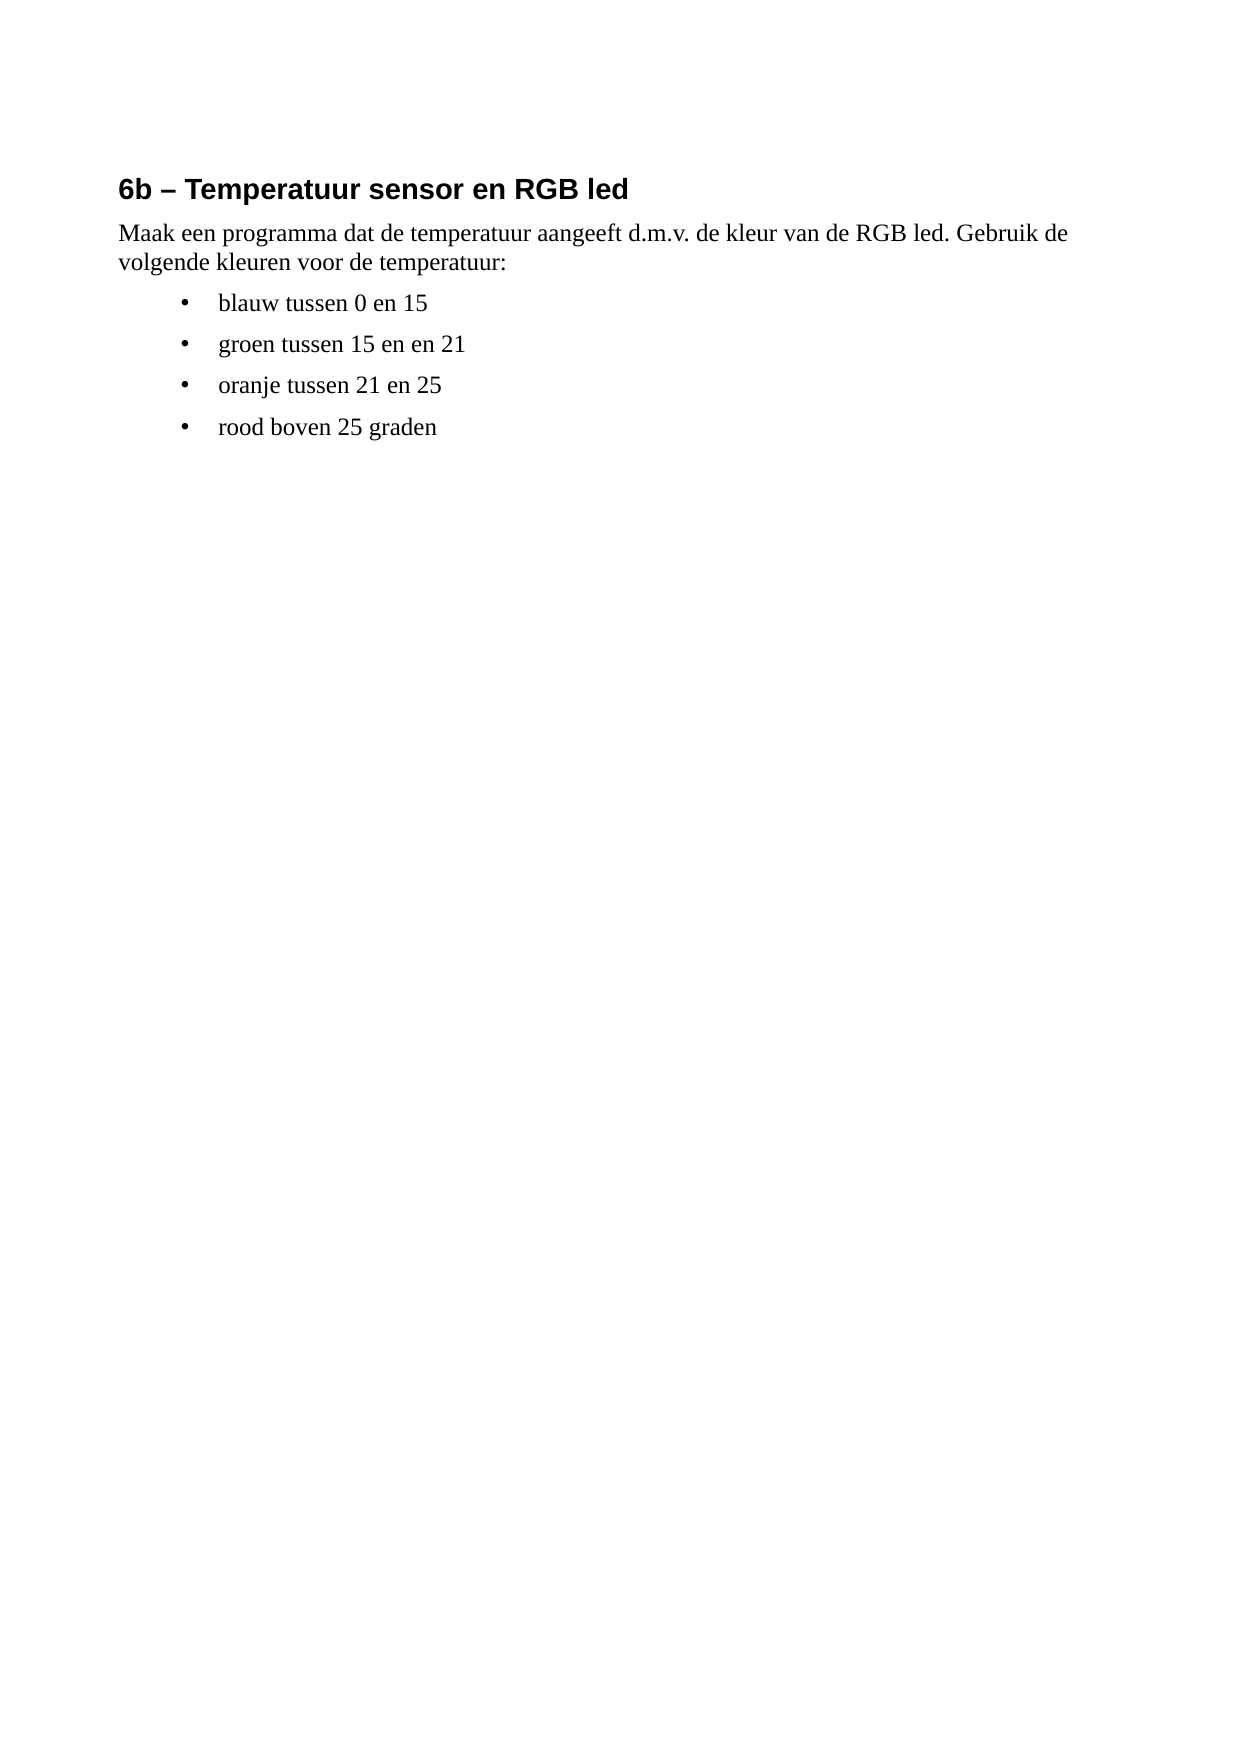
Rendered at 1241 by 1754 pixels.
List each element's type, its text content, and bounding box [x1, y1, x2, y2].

list groen tussen 15 en en 21 [181, 329, 1122, 358]
text Maak een programma dat de temperatuur aangeeft d.m.v. de kleur van de RGB led. Gebruik de volgende kleuren voor de temperatuur: [118, 218, 1122, 275]
list oranje tussen 21 en 25 [181, 370, 1122, 399]
list blauw tussen 0 en 15 [181, 288, 1122, 317]
subtitle 6b – Temperatuur sensor en RGB led [118, 172, 1122, 205]
list rood boven 25 graden [181, 412, 1122, 440]
